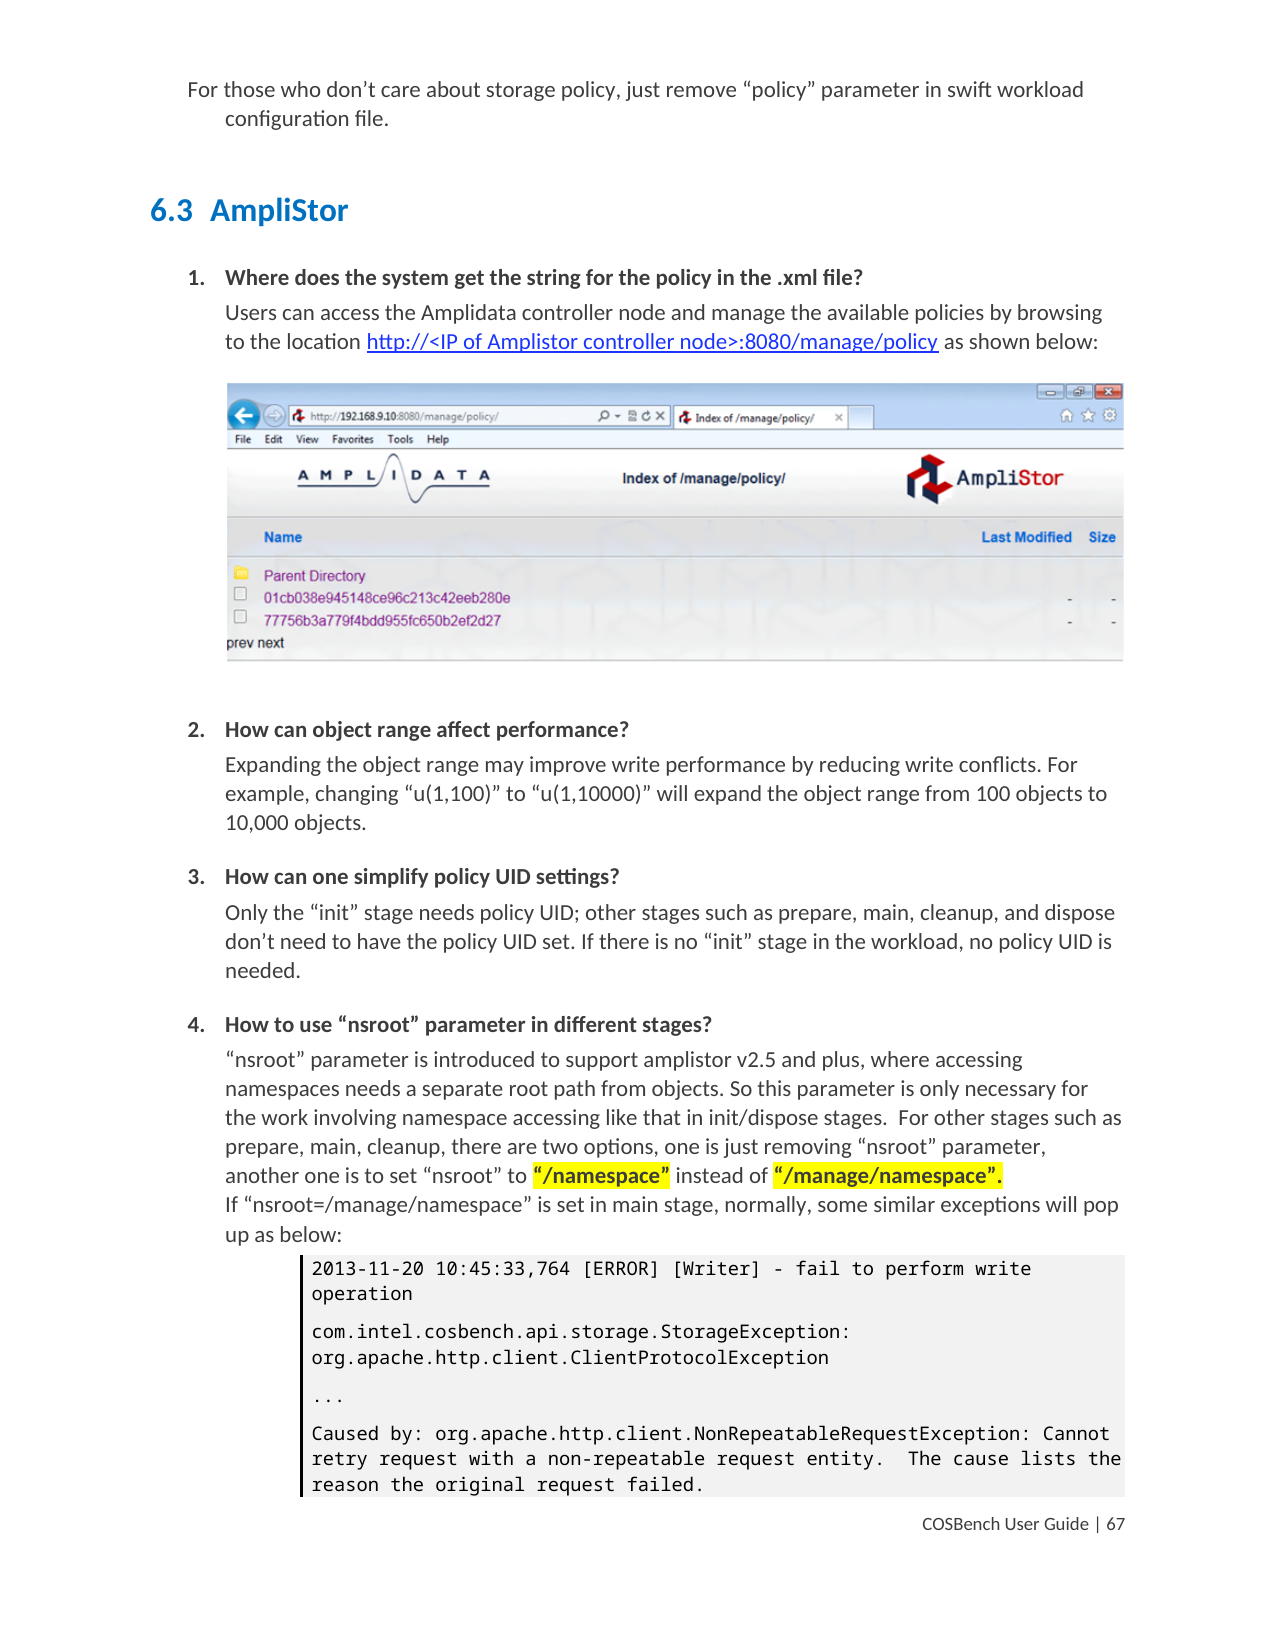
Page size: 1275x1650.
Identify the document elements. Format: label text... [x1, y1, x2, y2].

text “nsroot” parameter is introduced to support amplistor v2.5 and plus, where accessing namespaces needs a separate root path from objects. So this parameter is only necessary for the work involving namespace accessing like that in init/dispose stages. For other stages such as prepare, main, cleanup, there are two options, one is just removing “nsroot” parameter, another one is to set “nsroot” to “/namespace” instead of “/manage/namespace”. [225, 1045, 1125, 1189]
text Expanding the object range may improve write performance by reducing write conflicts. For example, changing “u(1,100)” to “u(1,10000)” will expand the object range from 100 objects to 10,000 objects. [225, 750, 1125, 836]
text com.intel.cosbench.api.storage.StorageException: org.apache.http.client.ClientProtocolException [303, 1318, 1125, 1369]
text If “nsroot=/manage/namespace” is set in main stage, normally, some similar exceptions will pop up as below: [225, 1191, 1125, 1248]
subtitle AmpliStor [150, 189, 1125, 230]
text Only the “init” stage needs policy UID; other stages such as prepare, main, cleanup, and dispose don’t need to have the policy UID set. If there is no “init” stage in the workload, no policy UID is needed. [225, 898, 1125, 984]
text ... [303, 1382, 1125, 1408]
list Where does the system get the string for the policy in the .xml file? [187, 263, 1125, 291]
picture [225, 381, 1125, 664]
text 2013-11-20 10:45:33,764 [ERROR] [Writer] - fail to perform write operation [303, 1255, 1125, 1306]
list How can object range affect performance? [187, 715, 1125, 743]
text Caused by: org.apache.http.client.NonRepeatableRequestException: Cannot retry request with a non-repeatable request entity. The cause lists the reason the original request failed. [303, 1420, 1125, 1497]
list How to use “nsroot” parameter in different stages? [187, 1010, 1125, 1038]
text Users can access the Amplidata controller node and manage the available policies by browsing to the location http://<IP of Amplistor controller node>:8080/manage/policy as shown below: [225, 298, 1125, 355]
text For those who don’t care about storage policy, just remove “policy” parameter in swift workload configuration file. [187, 75, 1125, 132]
list How can one simplify policy UID settings? [187, 862, 1125, 891]
